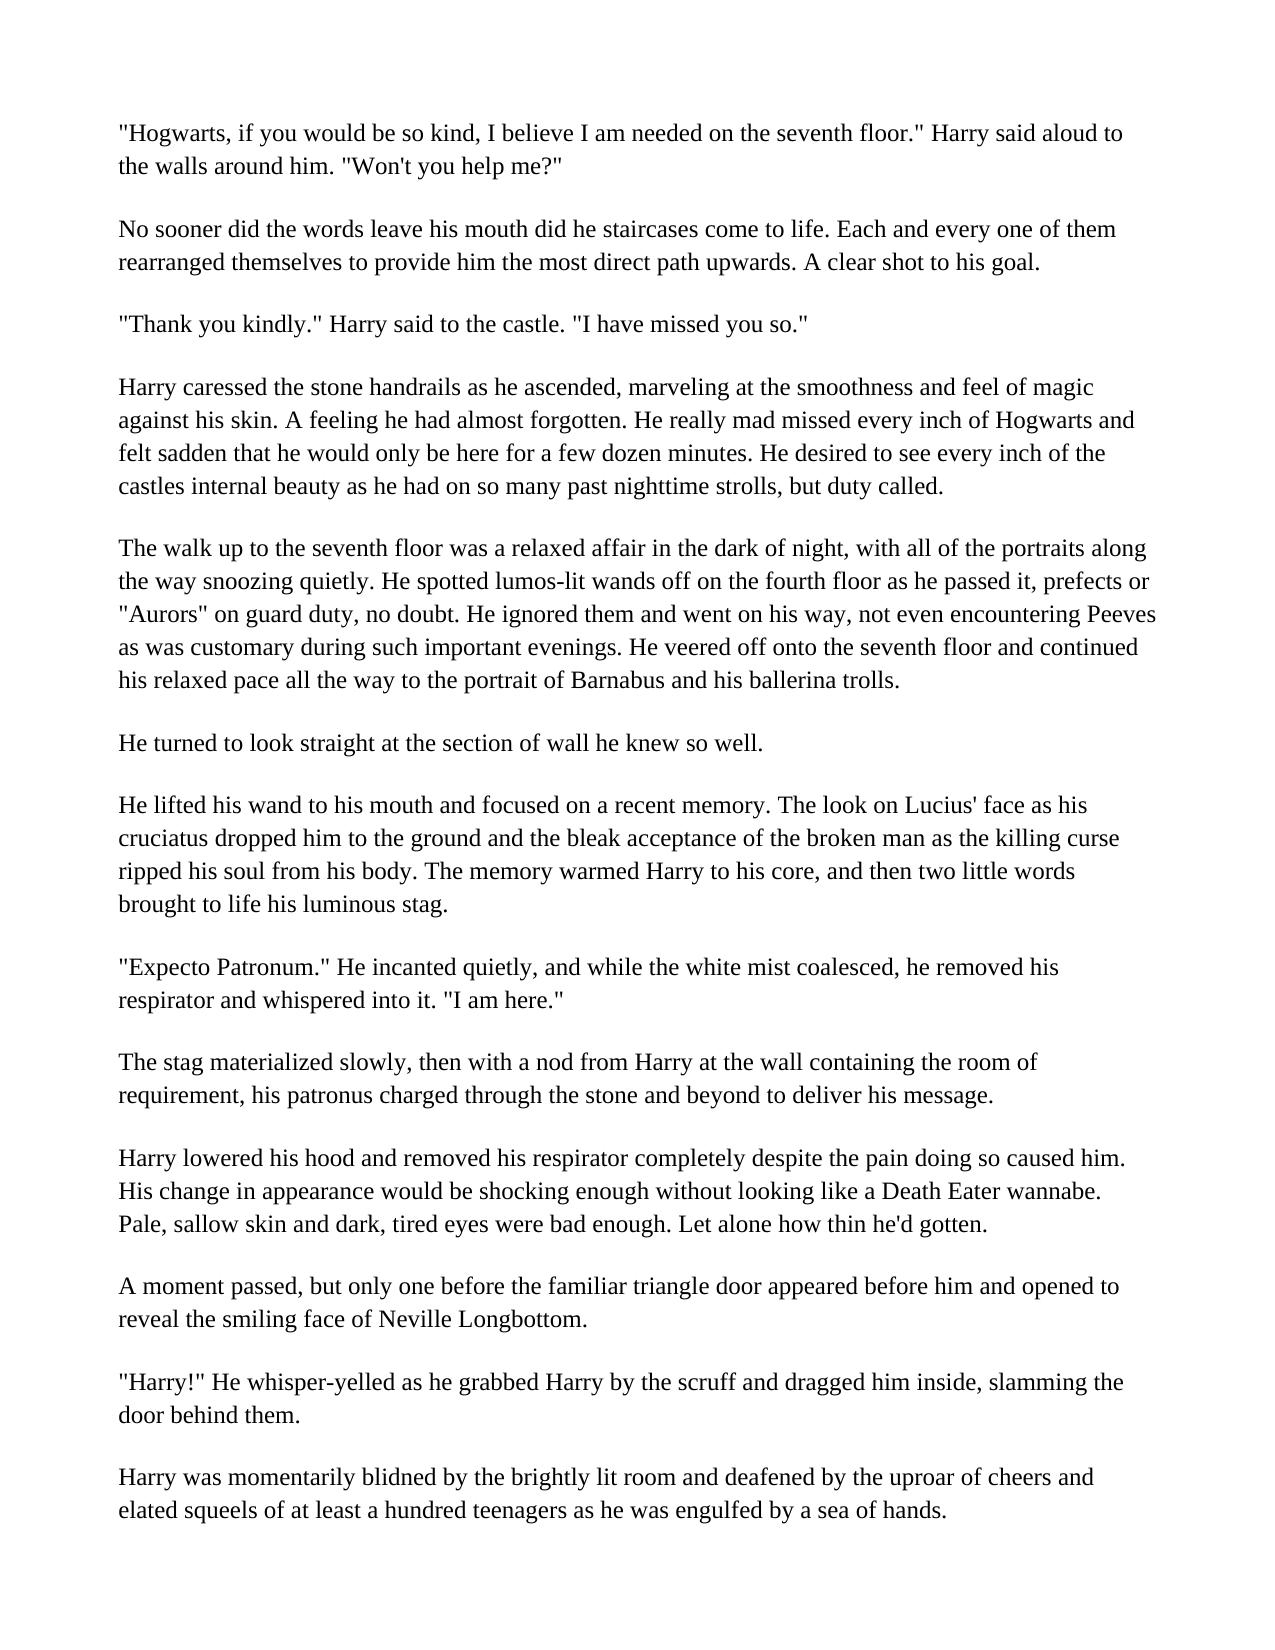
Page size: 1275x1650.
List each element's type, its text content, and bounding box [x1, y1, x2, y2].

text The stag materialized slowly, then with a nod from Harry at the wall containing the room of requirement, his patronus charged through the stone and beyond to deliver his message. [118, 1047, 1157, 1109]
text Harry caressed the stone handrails as he ascended, marveling at the smoothness and feel of magic against his skin. A feeling he had almost forgotten. He really mad missed every inch of Hogwarts and felt sadden that he would only be here for a few dozen minutes. He desired to see every inch of the castles internal beauty as he had on so many past nighttime strolls, but duty called. [118, 372, 1157, 499]
text "Thank you kindly." Harry said to the castle. "I have missed you so." [118, 309, 1157, 338]
text Harry lowered his hood and removed his respirator completely despite the pain doing so caused him. His change in appearance would be shocking enough without looking like a Death Eater wannabe. Pale, sallow skin and dark, tired eyes were bad enough. Let alone how thin he'd gotten. [118, 1143, 1157, 1238]
text He turned to look straight at the section of wall he knew so well. [118, 728, 1157, 757]
text Harry was momentarily blidned by the brightly lit room and deafened by the uproar of cheers and elated squeels of at least a hundred teenagers as he was engulfed by a sea of hands. [118, 1462, 1157, 1524]
text He lifted his wand to his mouth and focused on a recent memory. The look on Lucius' face as his cruciatus dropped him to the ground and the bleak acceptance of the broken man as the killing curse ripped his soul from his body. The memory warmed Harry to his core, and then two little words brought to life his luminous stag. [118, 790, 1157, 918]
text "Expecto Patronum." He incanted quietly, and while the white mist coalesced, he removed his respirator and whispered into it. "I am here." [118, 952, 1157, 1014]
text "Hogwarts, if you would be so kind, I believe I am needed on the seventh floor." Harry said aloud to the walls around him. "Won't you help me?" [118, 118, 1157, 180]
text A moment passed, but only one before the familiar triangle door appeared before him and opened to reveal the smiling face of Neville Longbottom. [118, 1271, 1157, 1333]
text No sooner did the words leave his mouth did he staircases come to life. Each and every one of them rearranged themselves to provide him the most direct path upwards. A clear shot to his goal. [118, 214, 1157, 275]
text The walk up to the seventh floor was a relaxed affair in the dark of night, with all of the portraits along the way snoozing quietly. He spotted lumos-lit wands off on the fourth floor as he passed it, prefects or "Aurors" on guard duty, no doubt. He ignored them and went on his way, not even encountering Peeves as was customary during such important evenings. He veered off onto the seventh floor and continued his relaxed pace all the way to the portrait of Barnabus and his ballerina trolls. [118, 533, 1157, 694]
text "Harry!" He whisper-yelled as he grabbed Harry by the scruff and dragged him inside, slamming the door behind them. [118, 1367, 1157, 1429]
